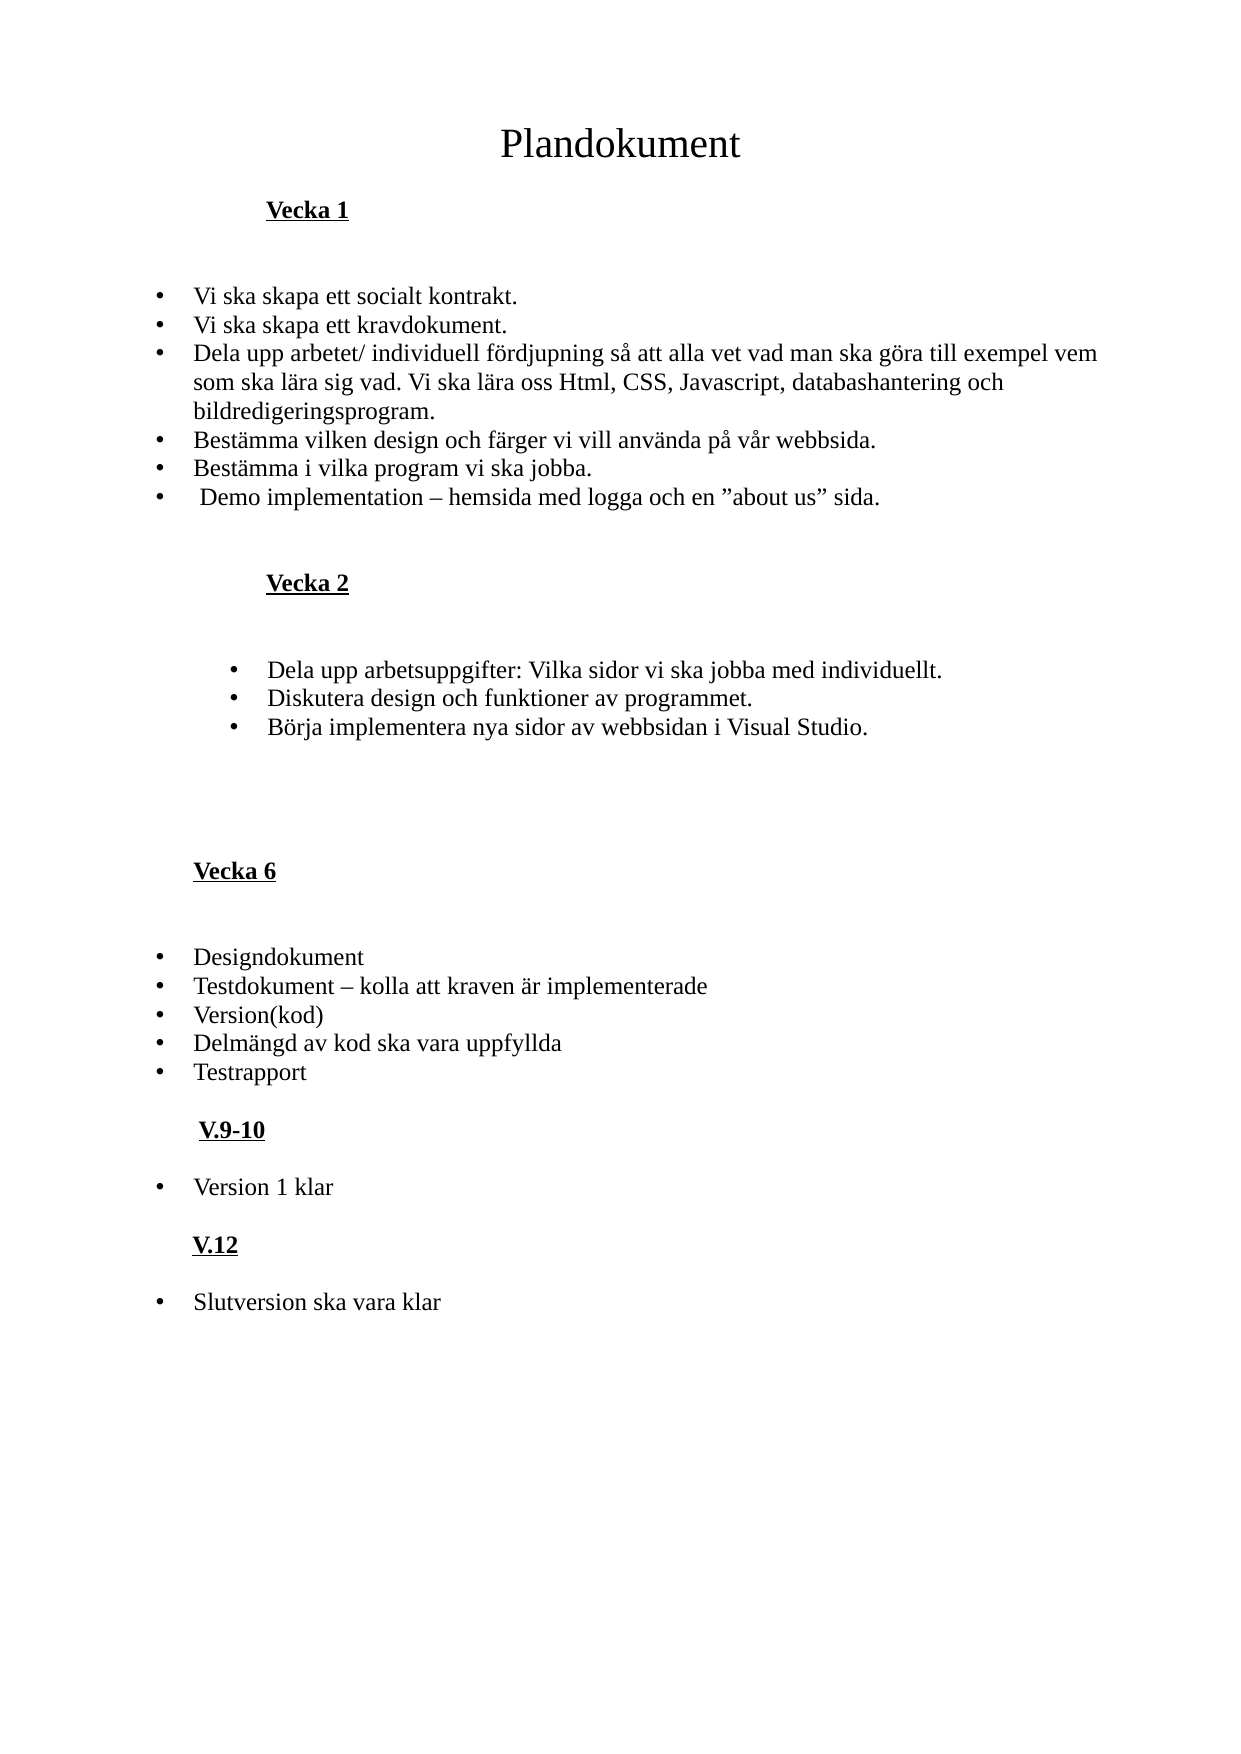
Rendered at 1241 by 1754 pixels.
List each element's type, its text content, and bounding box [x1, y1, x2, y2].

list Testdokument – kolla att kraven är implementerade [156, 971, 1122, 1000]
text Plandokument [118, 118, 1122, 166]
list Vecka 6 [156, 856, 1122, 885]
list Vi ska skapa ett socialt kontrakt. [156, 281, 1122, 310]
list Delmängd av kod ska vara uppfyllda [156, 1028, 1122, 1057]
list Slutversion ska vara klar [156, 1287, 1122, 1316]
text Vecka 2 [118, 568, 1122, 597]
text V.12 [118, 1230, 1122, 1258]
list Testrapport [156, 1057, 1122, 1086]
text V.9-10 [118, 1115, 1122, 1143]
list Version(kod) [156, 1000, 1122, 1028]
list Börja implementera nya sidor av webbsidan i Visual Studio. [229, 712, 1122, 741]
list Dela upp arbetet/ individuell fördjupning så att alla vet vad man ska göra till exempel vem som ska lära sig vad. Vi ska lära oss Html, CSS, Javascript, databashantering och bildredigeringsprogram. [156, 338, 1122, 425]
list Dela upp arbetsuppgifter: Vilka sidor vi ska jobba med individuellt. [229, 655, 1122, 683]
list Designdokument [156, 942, 1122, 971]
list Bestämma i vilka program vi ska jobba. [156, 453, 1122, 482]
list Version 1 klar [156, 1172, 1122, 1201]
list Vi ska skapa ett kravdokument. [156, 310, 1122, 338]
list Diskutera design och funktioner av programmet. [229, 683, 1122, 712]
list Demo implementation – hemsida med logga och en ”about us” sida. [156, 482, 1122, 511]
text Vecka 1 [118, 195, 1122, 223]
list Bestämma vilken design och färger vi vill använda på vår webbsida. [156, 425, 1122, 453]
